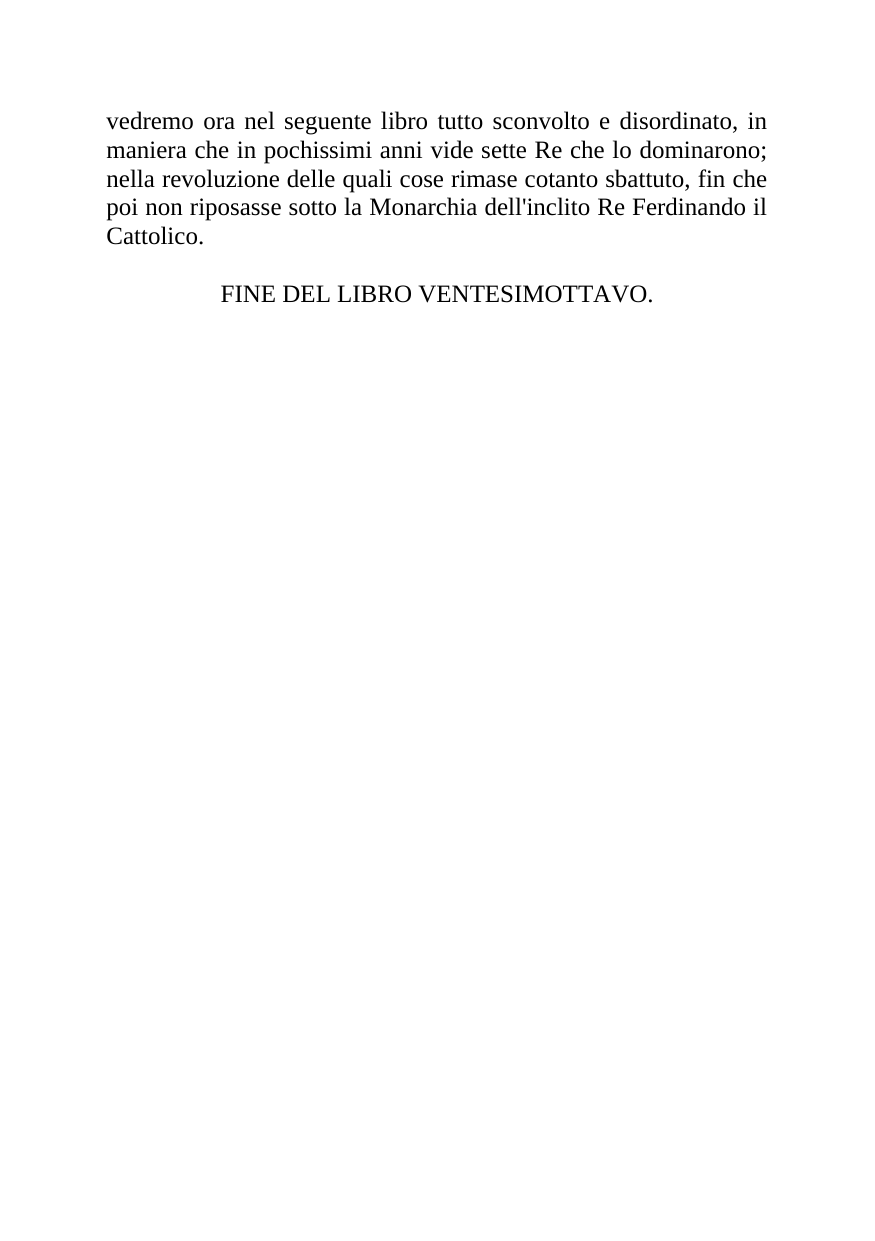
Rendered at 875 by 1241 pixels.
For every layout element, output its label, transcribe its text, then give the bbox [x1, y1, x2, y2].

text vedremo ora nel seguente libro tutto sconvolto e disordinato, in maniera che in pochissimi anni vide sette Re che lo dominarono; nella revoluzione delle quali cose rimase cotanto sbattuto, fin che poi non riposasse sotto la Monarchia dell'inclito Re Ferdinando il Cattolico. [106, 106, 768, 250]
text FINE DEL LIBRO VENTESIMOTTAVO. [106, 279, 768, 307]
